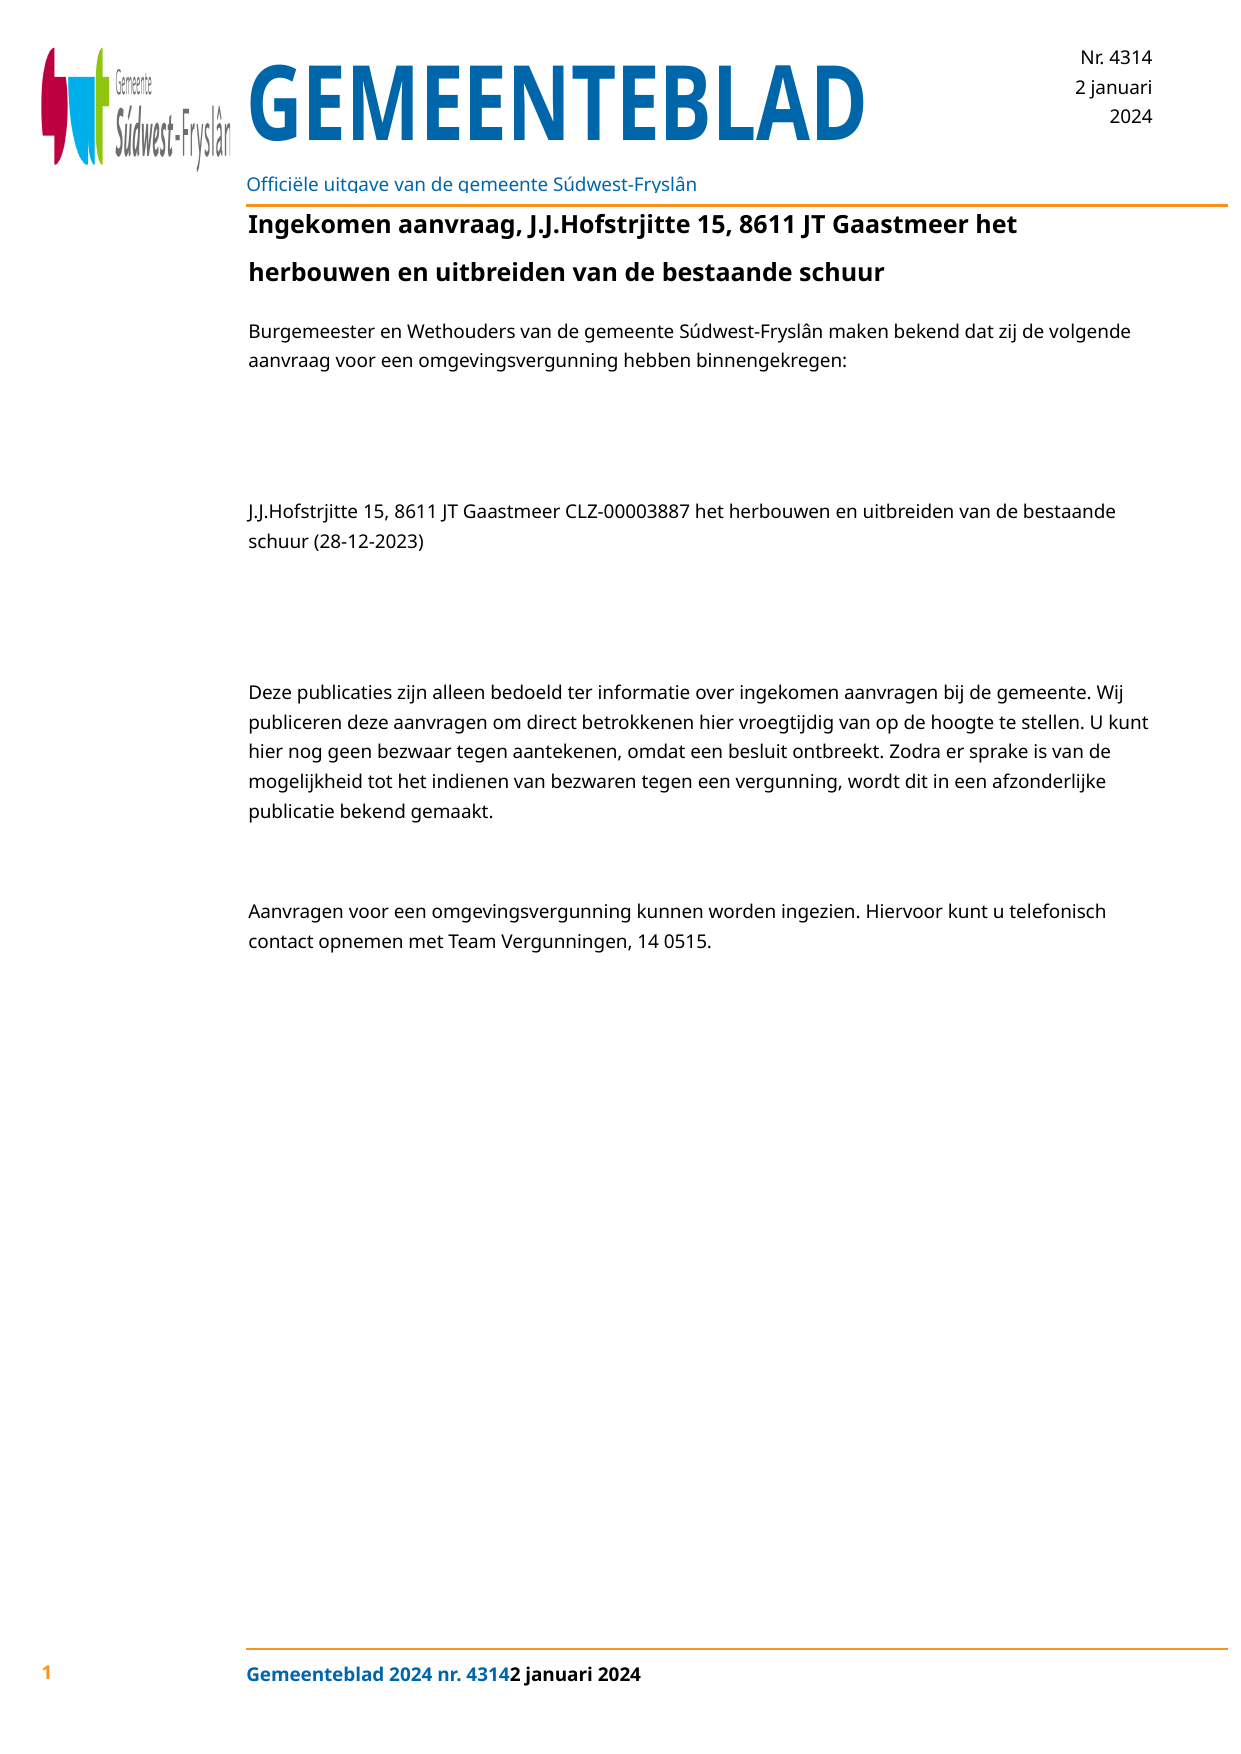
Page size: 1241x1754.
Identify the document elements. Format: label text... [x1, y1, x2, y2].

text Burgemeester en Wethouders van de gemeente Súdwest-Fryslân maken bekend dat zij de volgende aanvraag voor een omgevingsvergunning hebben binnengekregen: [248, 318, 1152, 373]
text J.J.Hofstrjitte 15, 8611 JT Gaastmeer CLZ-00003887 het herbouwen en uitbreiden van de bestaande schuur (28-12-2023) [248, 499, 1152, 554]
text Deze publicaties zijn alleen bedoeld ter informatie over ingekomen aanvragen bij de gemeente. Wij publiceren deze aanvragen om direct betrokkenen hier vroegtijdig van op de hoogte te stellen. U kunt hier nog geen bezwaar tegen aantekenen, omdat een besluit ontbreekt. Zodra er sprake is van de mogelijkheid tot het indienen van bezwaren tegen een vergunning, wordt dit in een afzonderlijke publicatie bekend gemaakt. [248, 679, 1152, 824]
text Ingekomen aanvraag, J.J.Hofstrjitte 15, 8611 JT Gaastmeer het herbouwen en uitbreiden van de bestaande schuur [248, 207, 1152, 288]
text Aanvragen voor een omgevingsvergunning kunnen worden ingezien. Hiervoor kunt u telefonisch contact opnemen met Team Vergunningen, 14 0515. [248, 899, 1152, 954]
picture [41, 47, 231, 172]
